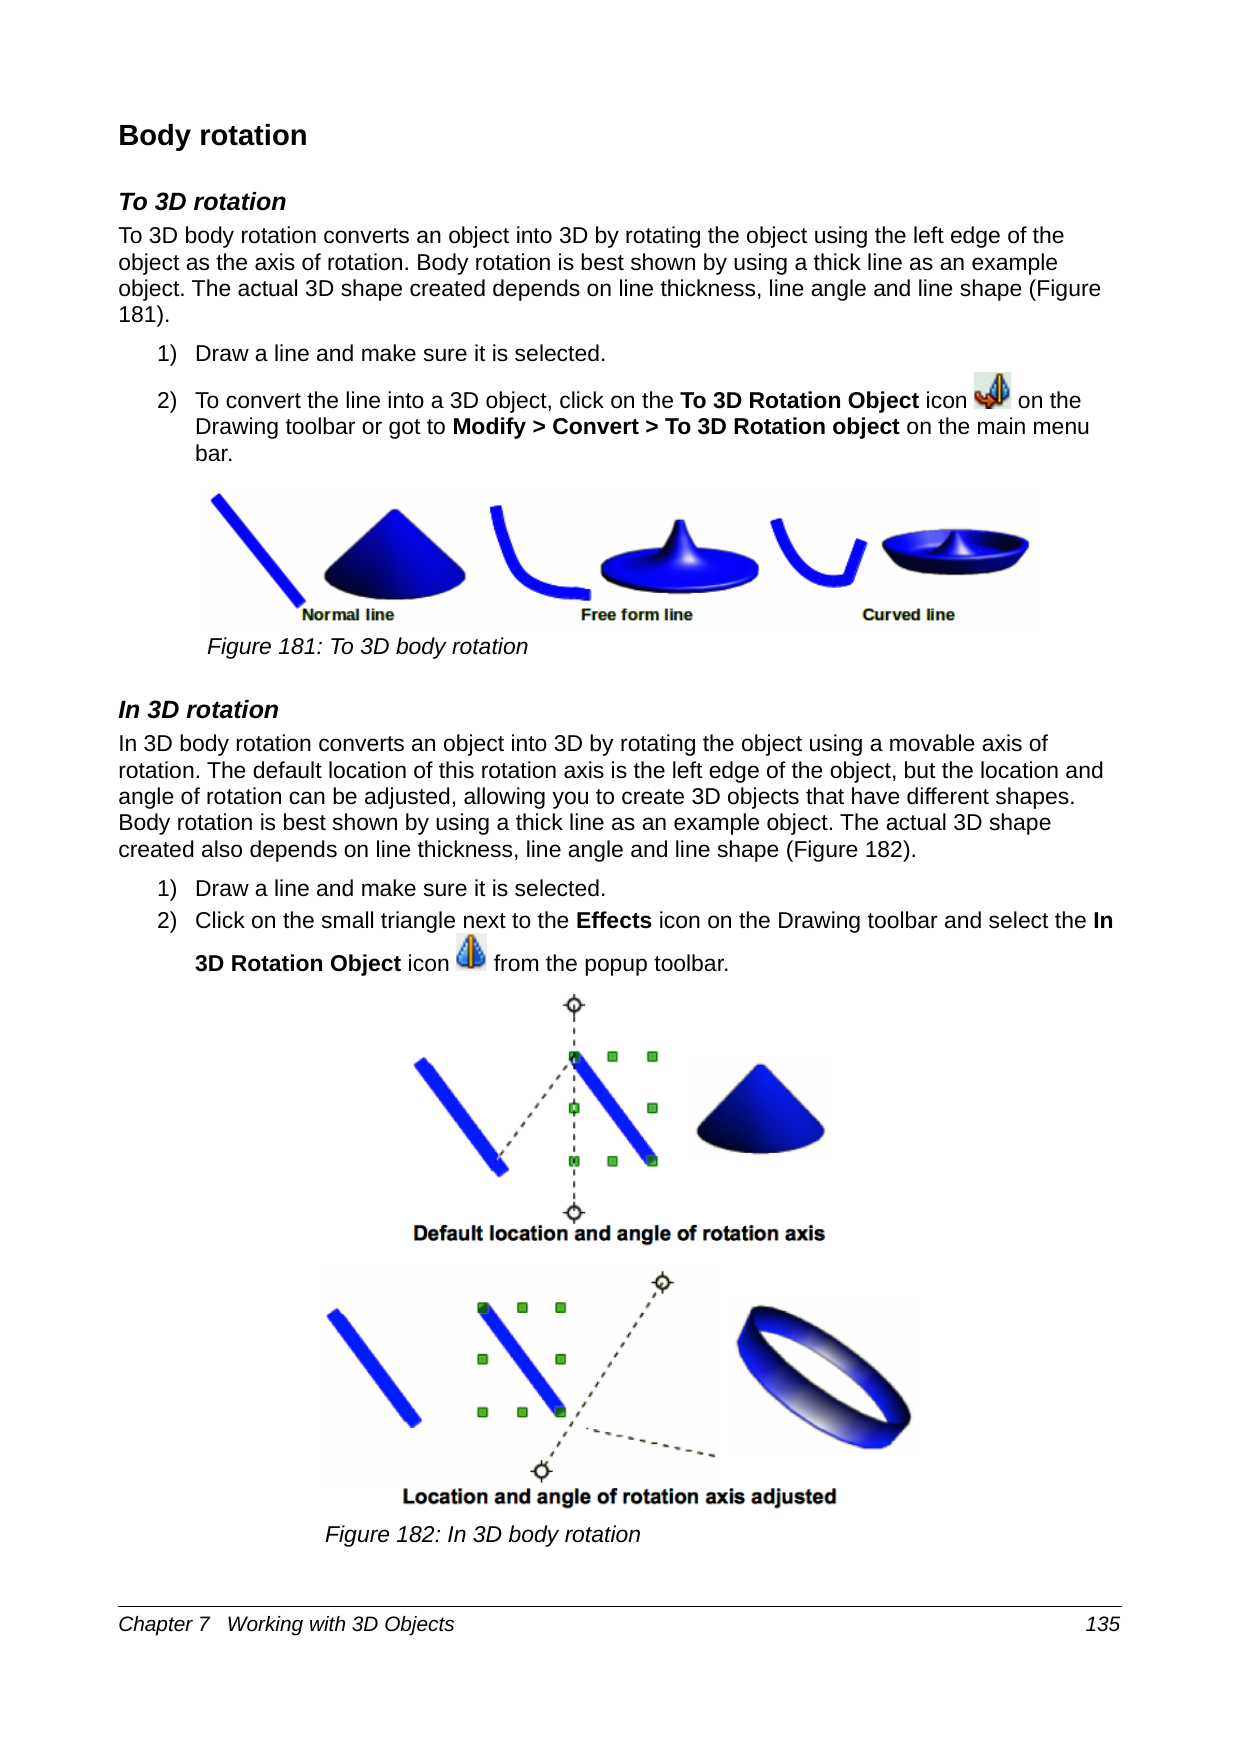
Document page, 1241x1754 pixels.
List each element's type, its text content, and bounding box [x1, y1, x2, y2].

text To 3D body rotation converts an object into 3D by rotating the object using the left edge of the object as the axis of rotation. Body rotation is best shown by using a thick line as an example object. The actual 3D shape created depends on line thickness, line angle and line shape (Figure 181). [118, 222, 1122, 328]
text Figure 182: In 3D body rotation [325, 1521, 915, 1547]
text Figure 181: To 3D body rotation [207, 633, 1033, 659]
subtitle Body rotation [118, 118, 1122, 152]
picture [973, 372, 1012, 409]
list To convert the line into a 3D object, click on the To 3D Rotation Object icon on the Drawing toolbar or got to Modify > Convert > To 3D Rotation object on the main menu bar. [177, 373, 1122, 466]
picture [456, 933, 488, 971]
picture [206, 490, 1034, 627]
list Click on the small triangle next to the Effects icon on the Drawing toolbar and select the In 3D Rotation Object icon from the popup toolbar. [177, 907, 1122, 976]
list Draw a line and make sure it is selected. [177, 340, 1122, 367]
subtitle In 3D rotation [118, 695, 1122, 724]
text In 3D body rotation converts an object into 3D by rotating the object using a movable axis of rotation. The default location of this rotation axis is the left edge of the object, but the location and angle of rotation can be adjusted, allowing you to create 3D objects that have different shapes. Body rotation is best shown by using a thick line as an example object. The actual 3D shape created also depends on line thickness, line angle and line shape (Figure 182). [118, 730, 1122, 862]
picture [325, 994, 916, 1515]
list Draw a line and make sure it is selected. [177, 874, 1122, 901]
subtitle To 3D rotation [118, 187, 1122, 216]
